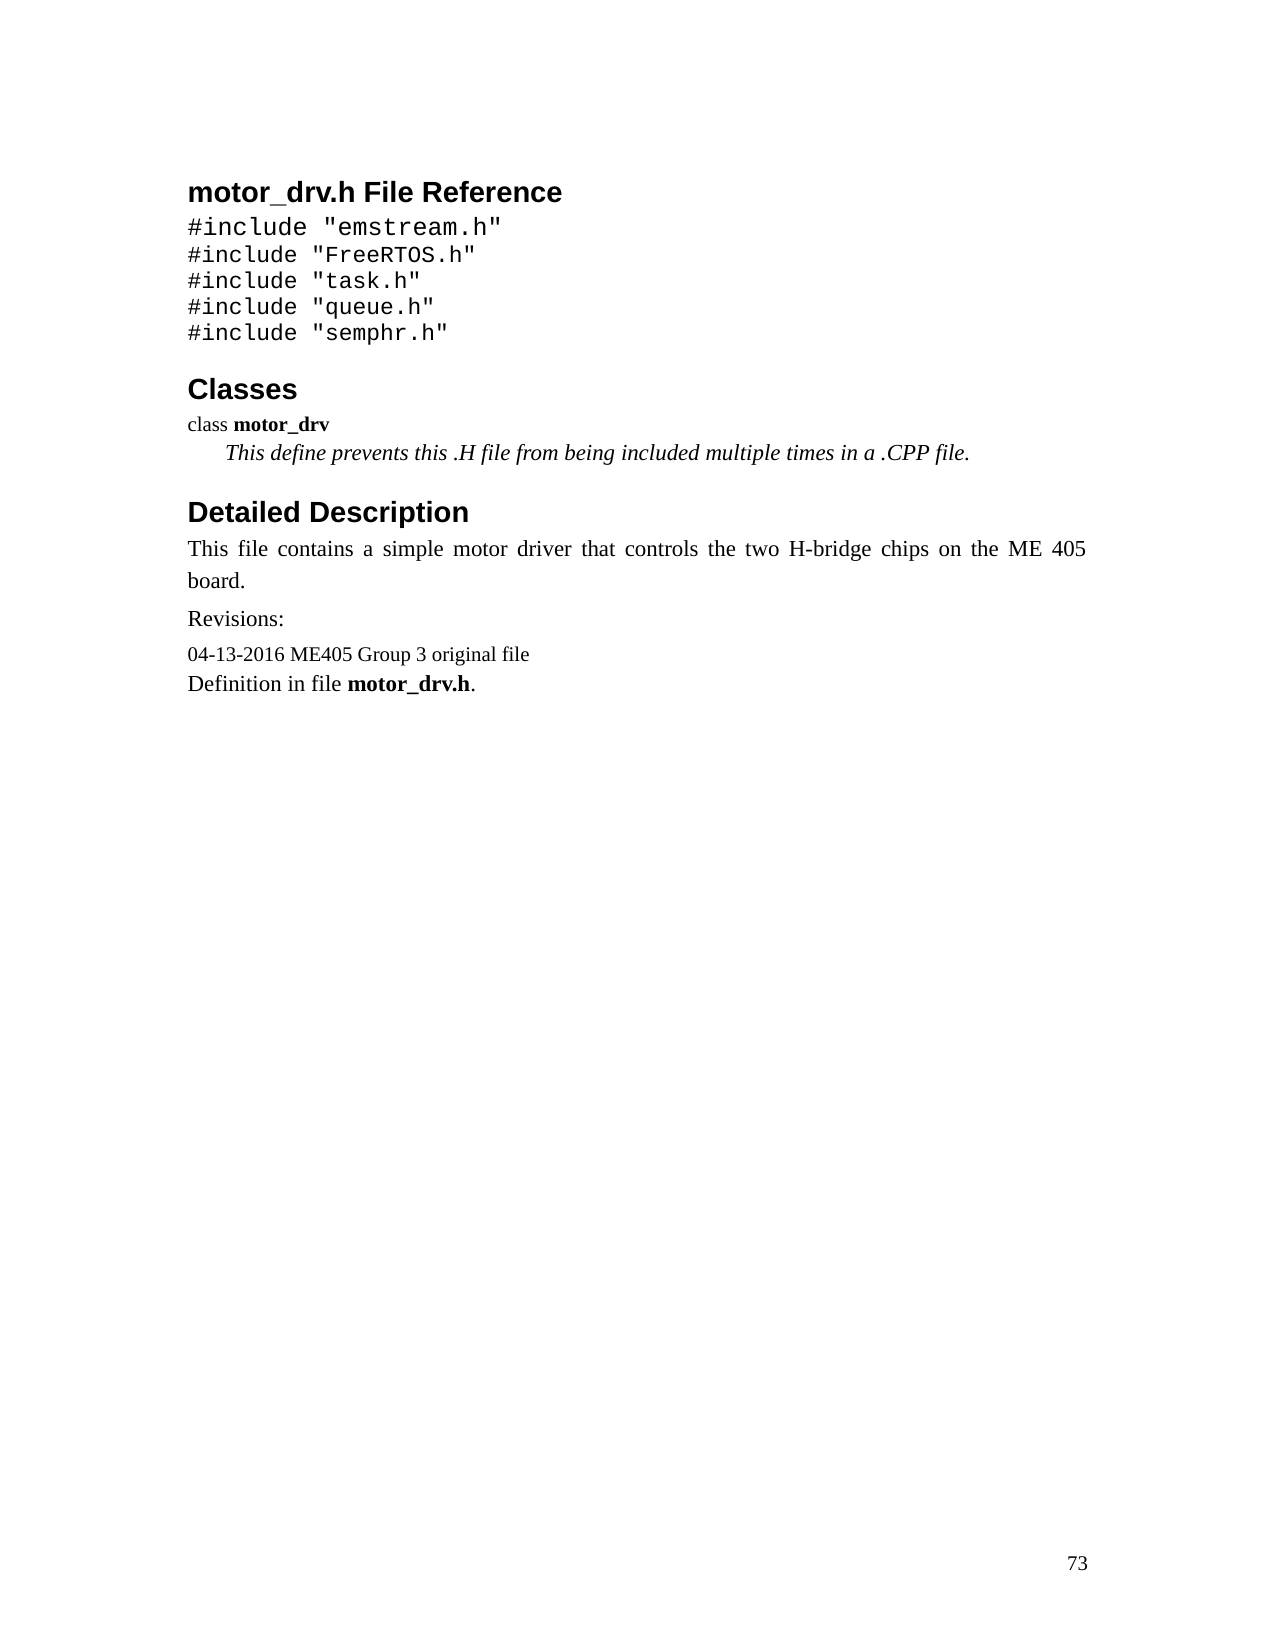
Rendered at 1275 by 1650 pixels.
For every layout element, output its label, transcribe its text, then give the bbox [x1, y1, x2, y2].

text #include "queue.h" [187, 295, 1087, 321]
list class motor_drv [187, 412, 1087, 436]
text This file contains a simple motor driver that controls the two H-bridge chips on the ME 405 board. [187, 535, 1087, 593]
subtitle motor_drv.h File Reference [187, 175, 1087, 208]
text #include "task.h" [187, 269, 1087, 295]
text This define prevents this .H file from being included multiple times in a .CPP file. [225, 439, 1087, 465]
text #include "FreeRTOS.h" [187, 243, 1087, 269]
subtitle Classes [187, 372, 1087, 405]
text Definition in file motor_drv.h. [187, 669, 1087, 696]
text #include "emstream.h" [187, 215, 1087, 243]
subtitle Detailed Description [187, 495, 1087, 529]
text Revisions: [187, 604, 1087, 631]
list 04-13-2016 ME405 Group 3 original file [187, 642, 1087, 666]
text #include "semphr.h" [187, 321, 1087, 347]
